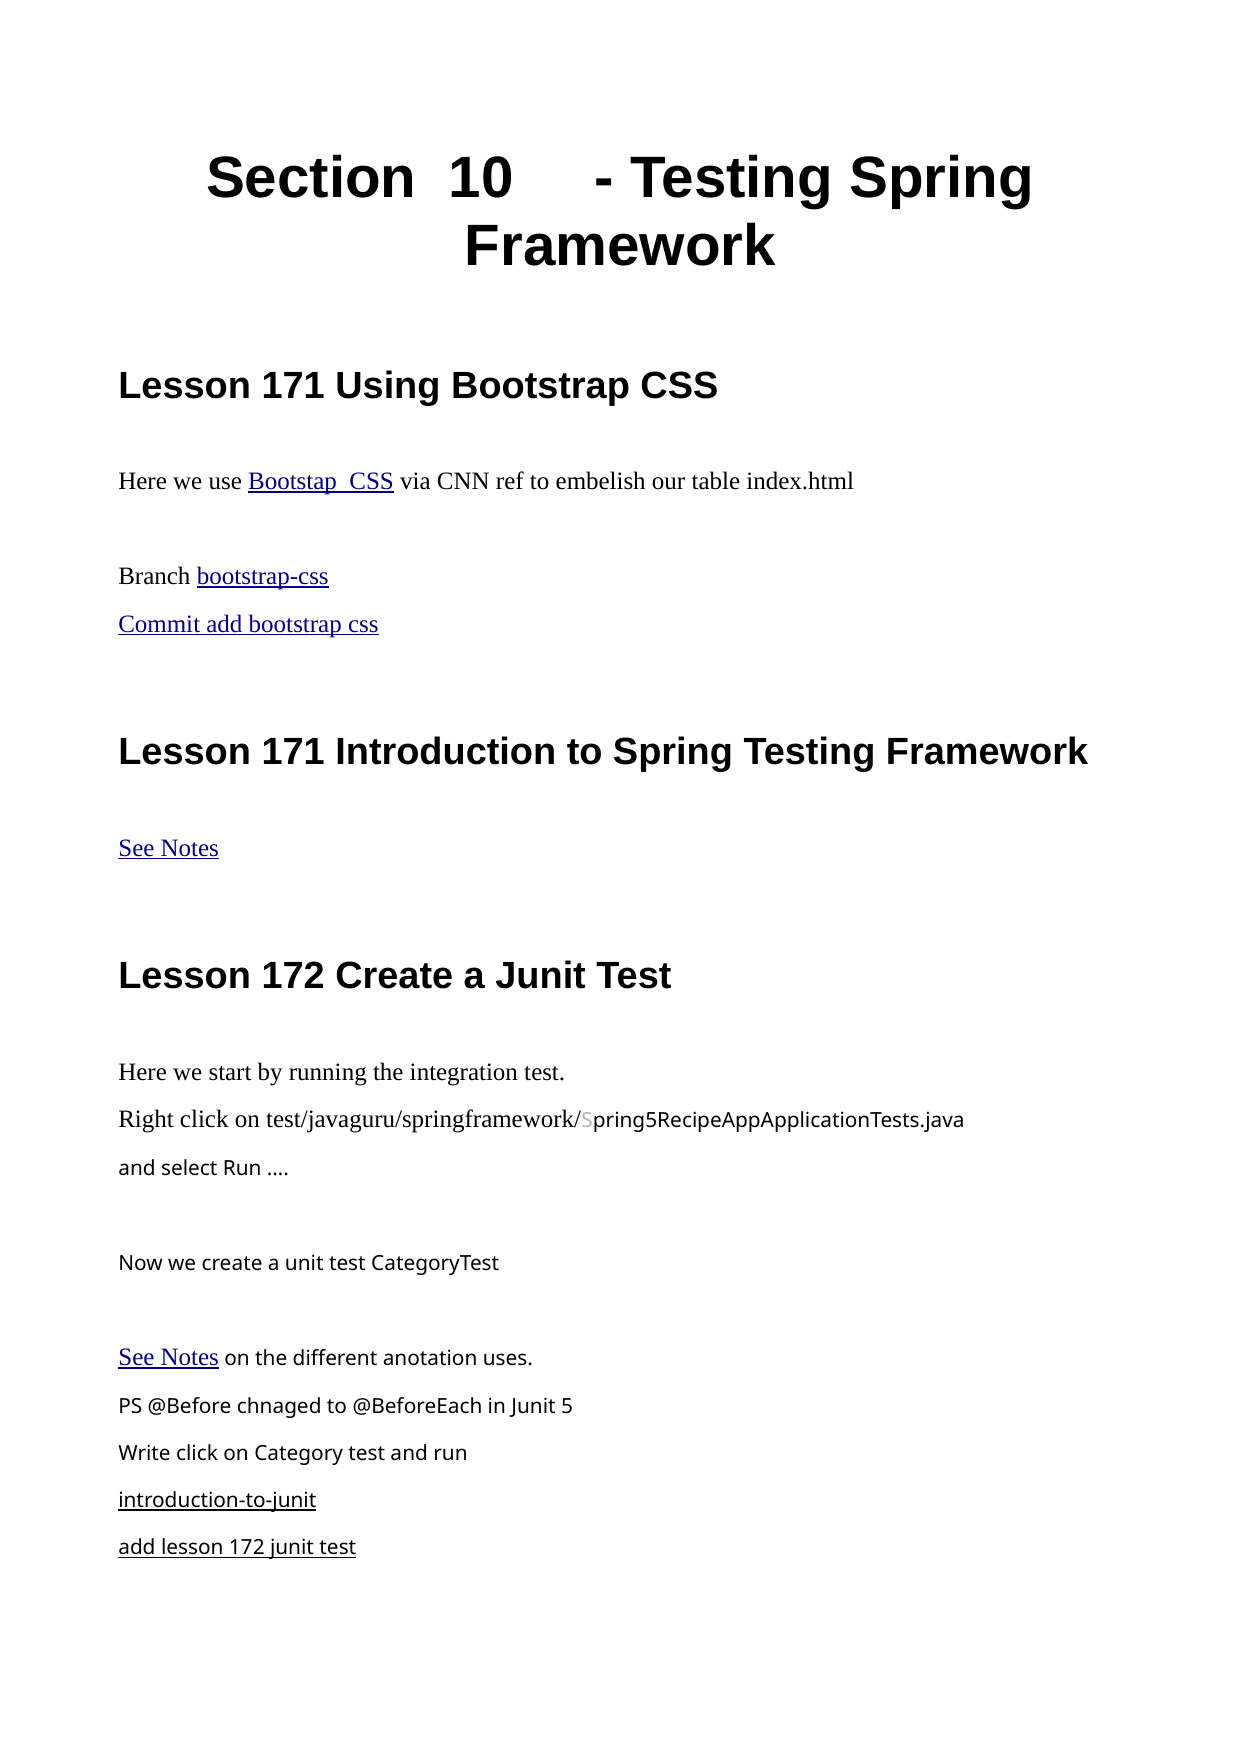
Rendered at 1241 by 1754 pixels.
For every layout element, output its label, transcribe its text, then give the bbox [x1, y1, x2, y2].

text Here we use Bootstap CSS via CNN ref to embelish our table index.html [118, 466, 1122, 495]
text Here we start by running the integration test. [118, 1057, 1122, 1086]
text Right click on test/javaguru/springframework/Spring5RecipeAppApplicationTests.java [118, 1104, 1122, 1134]
text and select Run …. [118, 1153, 1122, 1181]
text See Notes [118, 833, 1122, 862]
subtitle Lesson 171 Using Bootstrap CSS [118, 362, 1122, 406]
subtitle Lesson 172 Create a Junit Test [118, 953, 1122, 997]
text Now we create a unit test CategoryTest [118, 1248, 1122, 1276]
title Section 10 - Testing Spring Framework [118, 143, 1122, 277]
text add lesson 172 junit test [118, 1532, 1122, 1561]
text Commit add bootstrap css [118, 609, 1122, 638]
subtitle Lesson 171 Introduction to Spring Testing Framework [118, 729, 1122, 773]
text PS @Before chnaged to @BeforeEach in Junit 5 [118, 1391, 1122, 1419]
text introduction-to-junit [118, 1485, 1122, 1514]
text See Notes on the different anotation uses. [118, 1342, 1122, 1372]
text Write click on Category test and run [118, 1438, 1122, 1467]
text Branch bootstrap-css [118, 561, 1122, 590]
